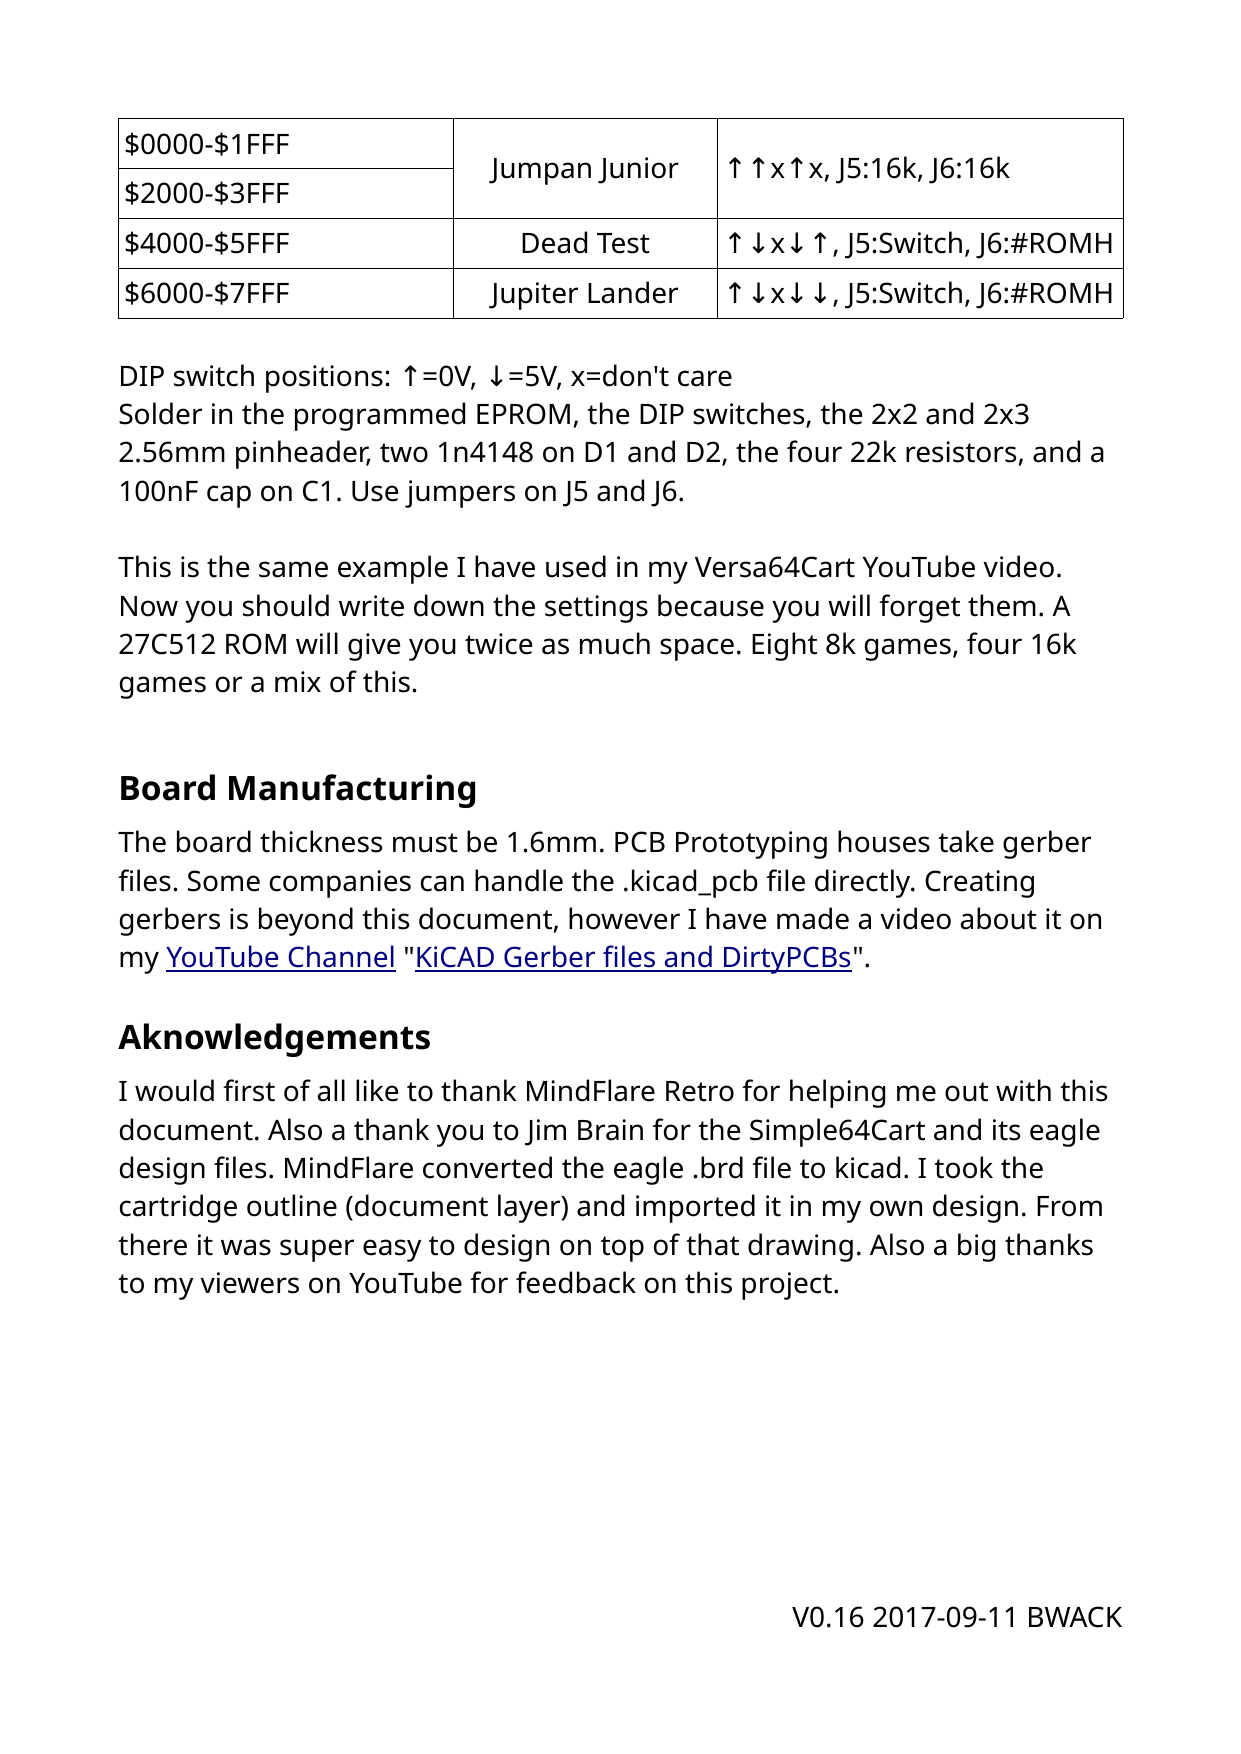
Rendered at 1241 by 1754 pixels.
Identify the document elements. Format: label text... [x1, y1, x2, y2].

text Solder in the programmed EPROM, the DIP switches, the 2x2 and 2x3 2.56mm pinheader, two 1n4148 on D1 and D2, the four 22k resistors, and a 100nF cap on C1. Use jumpers on J5 and J6. [118, 394, 1122, 509]
table_cell $4000-$5FFF [119, 219, 453, 268]
subtitle Board Manufacturing [118, 764, 1122, 810]
table_cell Jupiter Lander [454, 269, 717, 318]
table_cell ↑↑x↑x, J5:16k, J6:16k [718, 119, 1123, 218]
table_cell $2000-$3FFF [119, 169, 453, 218]
subtitle Aknowledgements [118, 1013, 1122, 1059]
text I would first of all like to thank MindFlare Retro for helping me out with this document. Also a thank you to Jim Brain for the Simple64Cart and its eagle design files. MindFlare converted the eagle .brd file to kicad. I took the cartridge outline (document layer) and imported it in my own design. From there it was super easy to design on top of that drawing. Also a big thanks to my viewers on YouTube for feedback on this project. [118, 1072, 1122, 1302]
text This is the same example I have used in my Versa64Cart YouTube video. Now you should write down the settings because you will forget them. A 27C512 ROM will give you twice as much space. Eight 8k games, four 16k games or a mix of this. [118, 548, 1122, 701]
text DIP switch positions: ↑=0V, ↓=5V, x=don't care [118, 356, 1122, 394]
table_cell $6000-$7FFF [119, 269, 453, 318]
table_cell Jumpan Junior [454, 119, 717, 218]
text The board thickness must be 1.6mm. PCB Prototyping houses take gerber files. Some companies can handle the .kicad_pcb file directly. Creating gerbers is beyond this document, however I have made a video about it on my YouTube Channel "KiCAD Gerber files and DirtyPCBs". [118, 823, 1122, 976]
table_cell $0000-$1FFF [119, 119, 453, 168]
table_cell ↑↓x↓↑, J5:Switch, J6:#ROMH [718, 219, 1123, 268]
table_cell Dead Test [454, 219, 717, 268]
table_cell ↑↓x↓↓, J5:Switch, J6:#ROMH [718, 269, 1123, 318]
